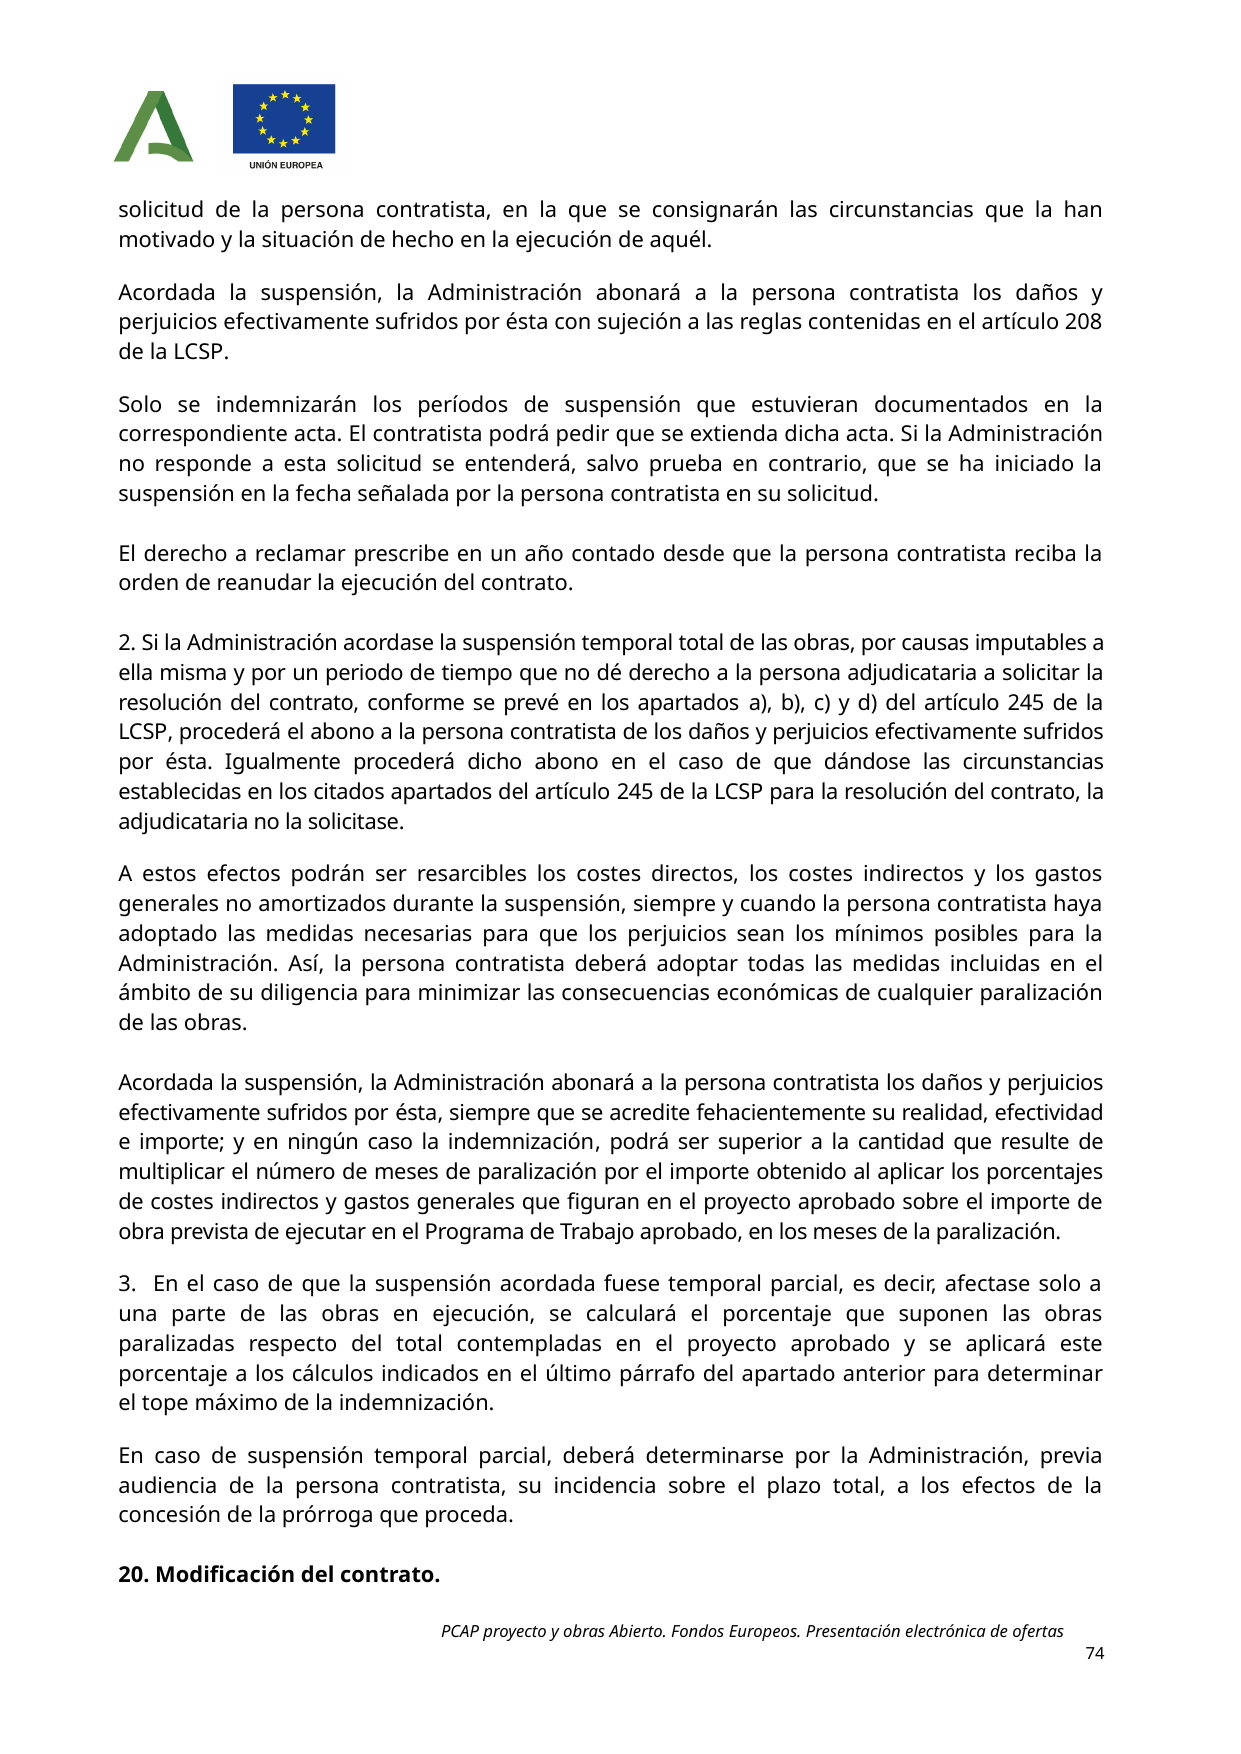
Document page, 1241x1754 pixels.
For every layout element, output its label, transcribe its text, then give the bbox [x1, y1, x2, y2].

text A estos efectos podrán ser resarcibles los costes directos, los costes indirectos y los gastos generales no amortizados durante la suspensión, siempre y cuando la persona contratista haya adoptado las medidas necesarias para que los perjuicios sean los mínimos posibles para la Administración. Así, la persona contratista deberá adoptar todas las medidas incluidas en el ámbito de su diligencia para minimizar las consecuencias económicas de cualquier paralización de las obras. [118, 858, 1104, 1037]
text 2. Si la Administración acordase la suspensión temporal total de las obras, por causas imputables a ella misma y por un periodo de tiempo que no dé derecho a la persona adjudicataria a solicitar la resolución del contrato, conforme se prevé en los apartados a), b), c) y d) del artículo 245 de la LCSP, procederá el abono a la persona contratista de los daños y perjuicios efectivamente sufridos por ésta. Igualmente procederá dicho abono en el caso de que dándose las circunstancias establecidas en los citados apartados del artículo 245 de la LCSP para la resolución del contrato, la adjudicataria no la solicitase. [118, 627, 1104, 836]
text 20. Modificación del contrato. [118, 1559, 1104, 1589]
text En caso de suspensión temporal parcial, deberá determinarse por la Administración, previa audiencia de la persona contratista, su incidencia sobre el plazo total, a los efectos de la concesión de la prórroga que proceda. [118, 1440, 1104, 1529]
text 3. En el caso de que la suspensión acordada fuese temporal parcial, es decir, afectase solo a una parte de las obras en ejecución, se calculará el porcentaje que suponen las obras paralizadas respecto del total contempladas en el proyecto aprobado y se aplicará este porcentaje a los cálculos indicados en el último párrafo del apartado anterior para determinar el tope máximo de la indemnización. [118, 1268, 1104, 1417]
text solicitud de la persona contratista, en la que se consignarán las circunstancias que la han motivado y la situación de hecho en la ejecución de aquél. [118, 194, 1104, 254]
text Acordada la suspensión, la Administración abonará a la persona contratista los daños y perjuicios efectivamente sufridos por ésta con sujeción a las reglas contenidas en el artículo 208 de la LCSP. [118, 277, 1104, 366]
text El derecho a reclamar prescribe en un año contado desde que la persona contratista reciba la orden de reanudar la ejecución del contrato. [118, 538, 1104, 597]
picture [221, 78, 347, 176]
text Acordada la suspensión, la Administración abonará a la persona contratista los daños y perjuicios efectivamente sufridos por ésta, siempre que se acredite fehacientemente su realidad, efectividad e importe; y en ningún caso la indemnización, podrá ser superior a la cantidad que resulte de multiplicar el número de meses de paralización por el importe obtenido al aplicar los porcentajes de costes indirectos y gastos generales que figuran en el proyecto aprobado sobre el importe de obra prevista de ejecutar en el Programa de Trabajo aprobado, en los meses de la paralización. [118, 1067, 1104, 1246]
picture [109, 86, 198, 166]
text Solo se indemnizarán los períodos de suspensión que estuvieran documentados en la correspondiente acta. El contratista podrá pedir que se extienda dicha acta. Si la Administración no responde a esta solicitud se entenderá, salvo prueba en contrario, que se ha iniciado la suspensión en la fecha señalada por la persona contratista en su solicitud. [118, 389, 1104, 508]
